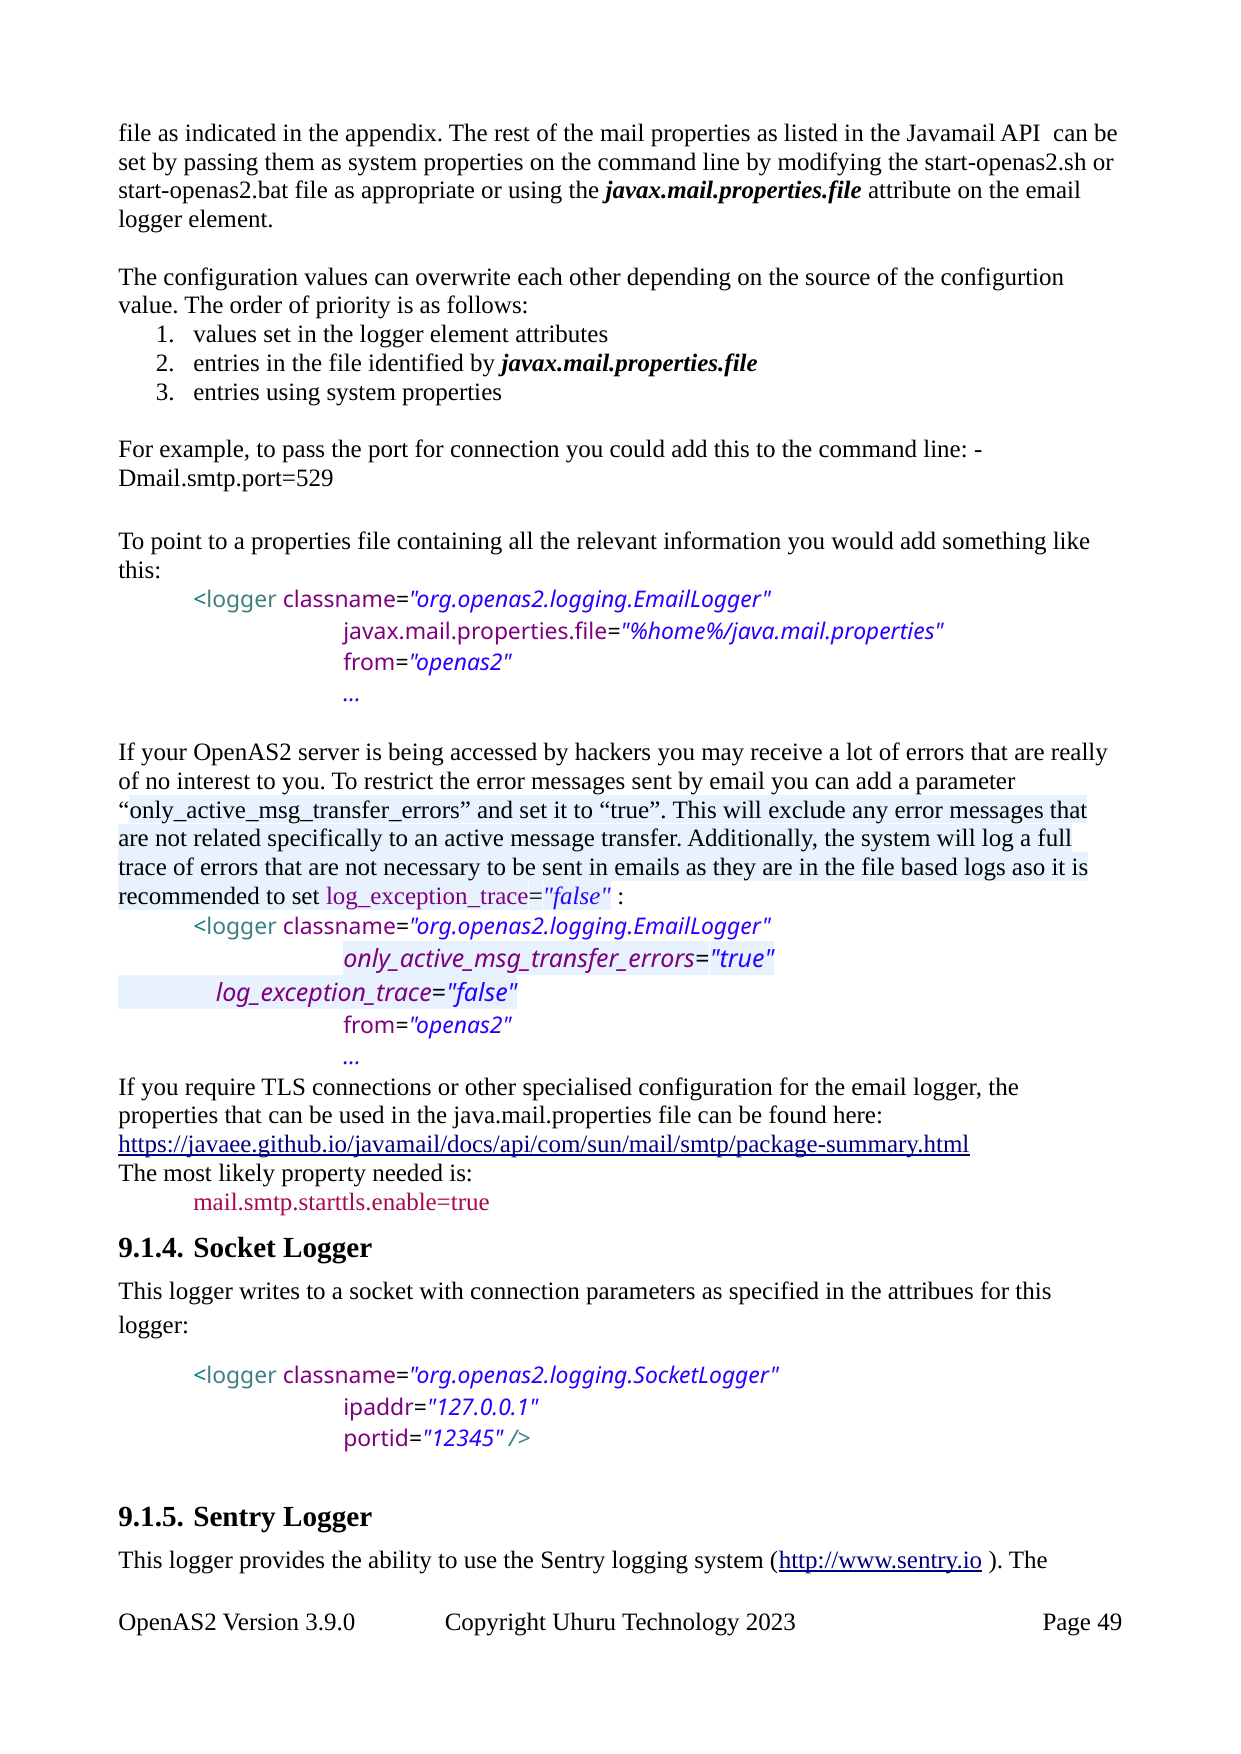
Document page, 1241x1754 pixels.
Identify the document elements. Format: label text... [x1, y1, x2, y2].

text file as indicated in the appendix. The rest of the mail properties as listed in the Javamail API can be set by passing them as system properties on the command line by modifying the start-openas2.sh or start-openas2.bat file as appropriate or using the javax.mail.properties.file attribute on the email logger element. [118, 118, 1122, 233]
text … [118, 1040, 1122, 1072]
text https://javaee.github.io/javamail/docs/api/com/sun/mail/smtp/package-summary.html [118, 1129, 1122, 1158]
text javax.mail.properties.file="%home%/java.mail.properties" [118, 615, 1122, 646]
text If your OpenAS2 server is being accessed by hackers you may receive a lot of errors that are really of no interest to you. To restrict the error messages sent by email you can add a parameter “only_active_msg_transfer_errors” and set it to “true”. This will exclude any error messages that are not related specifically to an active message transfer. Additionally, the system will log a full trace of errors that are not necessary to be sent in emails as they are in the file based logs aso it is recommended to set log_exception_trace="false" : [118, 737, 1122, 910]
text from="openas2" [118, 1009, 1122, 1040]
text The configuration values can overwrite each other depending on the source of the configurtion value. The order of priority is as follows: [118, 262, 1122, 319]
text mail.smtp.starttls.enable=true [193, 1187, 1122, 1215]
subtitle Socket Logger [118, 1230, 1122, 1263]
text This logger provides the ability to use the Sentry logging system (http://www.sentry.io ). The [118, 1545, 1122, 1574]
text The most likely property needed is: [118, 1158, 1122, 1187]
text only_active_msg_transfer_errors="true" [118, 941, 1122, 975]
text <logger classname="org.openas2.logging.EmailLogger" [118, 910, 1122, 941]
text <logger classname="org.openas2.logging.SocketLogger" [193, 1359, 1122, 1391]
text If you require TLS connections or other specialised configuration for the email logger, the properties that can be used in the java.mail.properties file can be found here: [118, 1072, 1122, 1129]
list entries in the file identified by javax.mail.properties.file [156, 348, 1122, 377]
text <logger classname="org.openas2.logging.EmailLogger" [118, 583, 1122, 615]
list values set in the logger element attributes [156, 319, 1122, 348]
text log_exception_trace="false" [118, 975, 1122, 1009]
text For example, to pass the port for connection you could add this to the command line: -Dmail.smtp.port=529 [118, 434, 1122, 492]
text portid="12345" /> [118, 1422, 1122, 1453]
text To point to a properties file containing all the relevant information you would add something like this: [118, 526, 1122, 583]
text ipaddr="127.0.0.1" [118, 1391, 1122, 1422]
text … [118, 677, 1122, 708]
subtitle Sentry Logger [118, 1499, 1122, 1533]
text This logger writes to a socket with connection parameters as specified in the attribues for this logger: [118, 1276, 1122, 1339]
text from="openas2" [118, 646, 1122, 677]
list entries using system properties [156, 377, 1122, 406]
